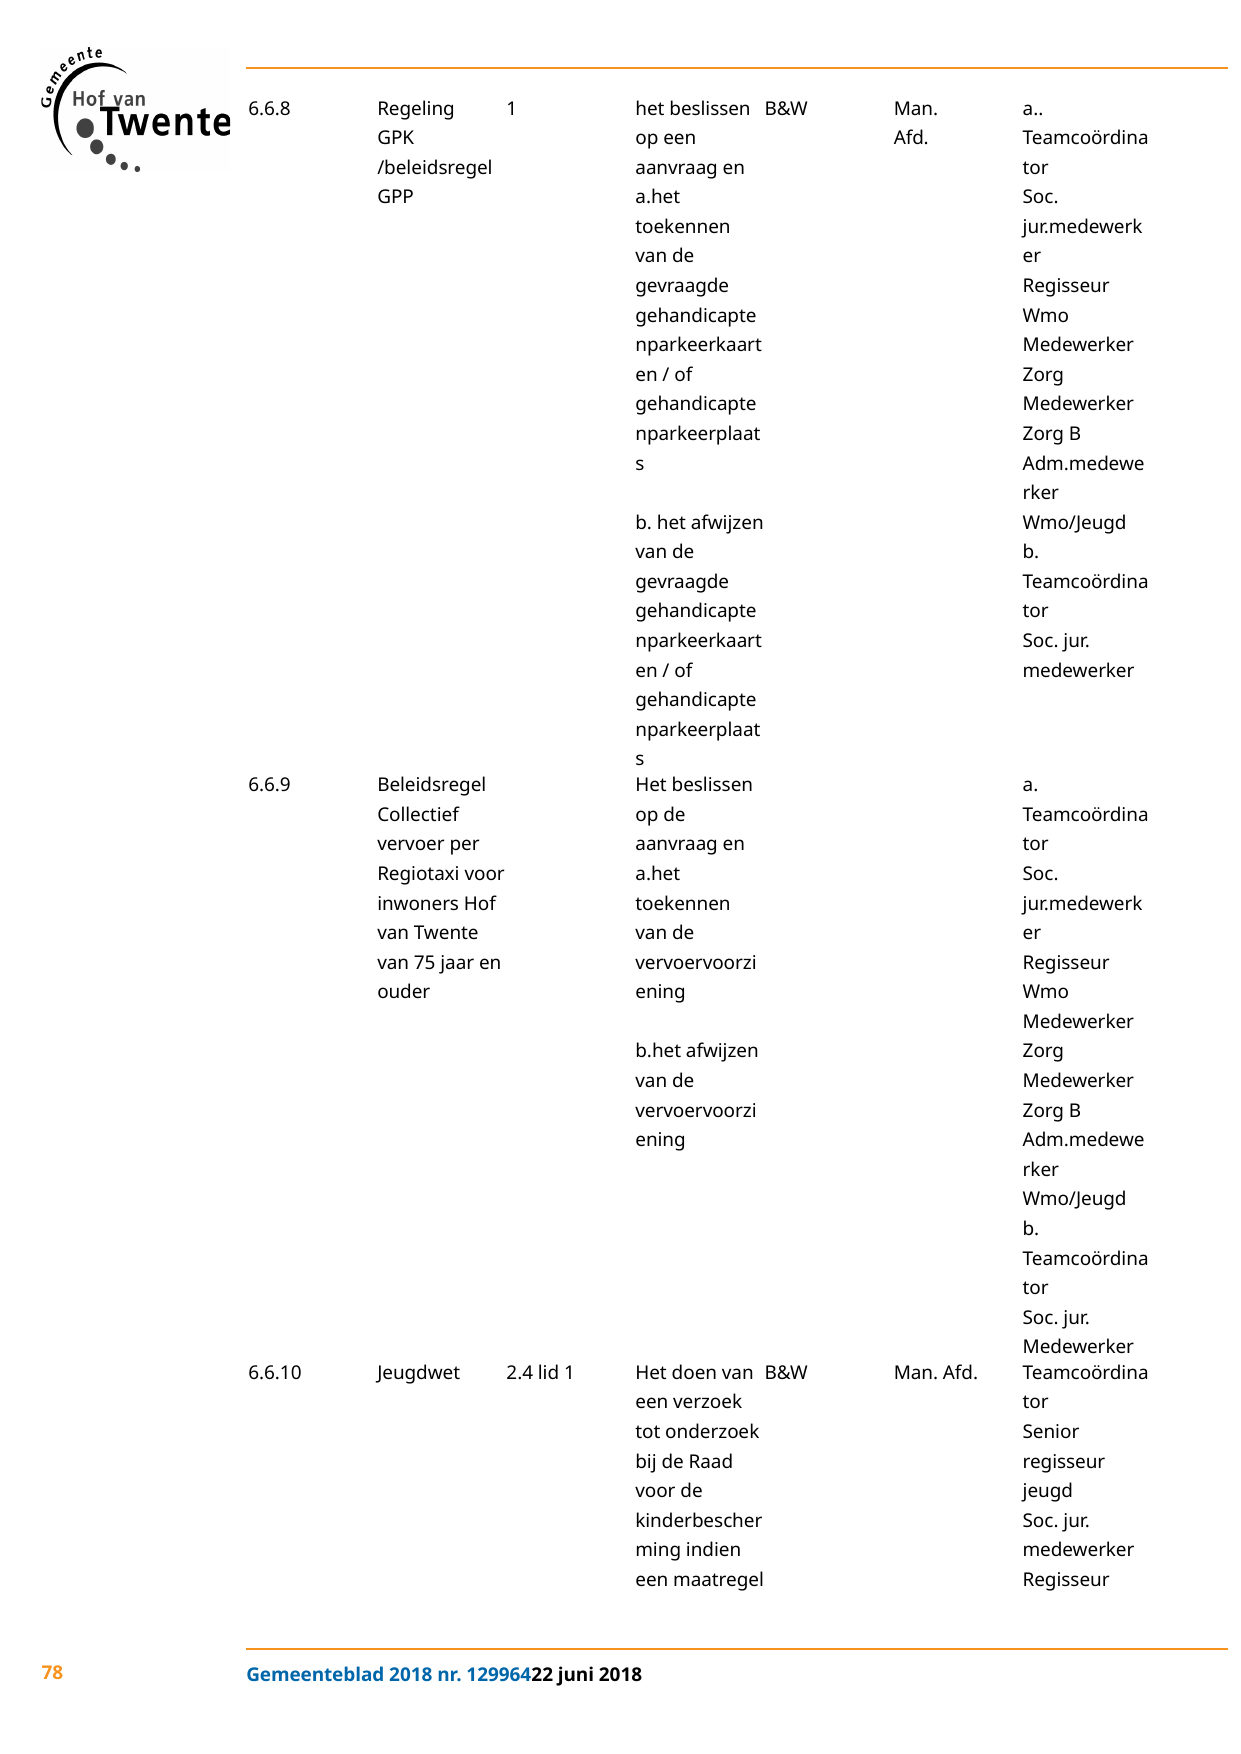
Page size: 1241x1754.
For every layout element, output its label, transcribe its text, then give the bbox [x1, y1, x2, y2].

table_cell [894, 771, 1022, 1359]
table_cell Man. Afd. [894, 95, 1022, 771]
table_cell 1 [506, 95, 635, 771]
table_cell Man. Afd. [894, 1359, 1022, 1592]
table_cell Teamcoördinator Senior regisseur jeugd Soc. jur. medewerker Regisseur [1023, 1359, 1152, 1592]
table_cell B&W [764, 95, 893, 771]
table_cell a. Teamcoördinator Soc. jur.medewerker Regisseur Wmo Medewerker Zorg Medewerker Zorg B Adm.medewerker Wmo/Jeugd b. Teamcoördinator Soc. jur. Medewerker [1023, 771, 1152, 1359]
table_cell a.. Teamcoördinator Soc. jur.medewerker Regisseur Wmo Medewerker Zorg Medewerker Zorg B Adm.medewerker Wmo/Jeugd b. Teamcoördinator Soc. jur. medewerker [1023, 95, 1152, 771]
table_cell Het beslissen op de aanvraag en a.het toekennen van de vervoervoorziening b.het afwijzen van de vervoervoorziening [635, 771, 764, 1359]
table_cell 2.4 lid 1 [506, 1359, 635, 1592]
picture [41, 47, 231, 172]
table_cell 6.6.8 [248, 95, 377, 771]
table_cell 6.6.9 [248, 771, 377, 1359]
table_cell Jeugdwet [377, 1359, 506, 1592]
table_cell [764, 771, 893, 1359]
table_cell [506, 771, 635, 1359]
table_cell 6.6.10 [248, 1359, 377, 1592]
table_cell B&W [764, 1359, 893, 1592]
table_cell het beslissen op een aanvraag en a.het toekennen van de gevraagde gehandicaptenparkeerkaart en / of gehandicaptenparkeerplaats b. het afwijzen van de gevraagde gehandicaptenparkeerkaart en / of gehandicaptenparkeerplaats [635, 95, 764, 771]
table_cell Beleidsregel Collectief vervoer per Regiotaxi voor inwoners Hof van Twente van 75 jaar en ouder [377, 771, 506, 1359]
table_cell Regeling GPK /beleidsregel GPP [377, 95, 506, 771]
table_cell Het doen van een verzoek tot onderzoek bij de Raad voor de kinderbescherming indien een maatregel [635, 1359, 764, 1592]
